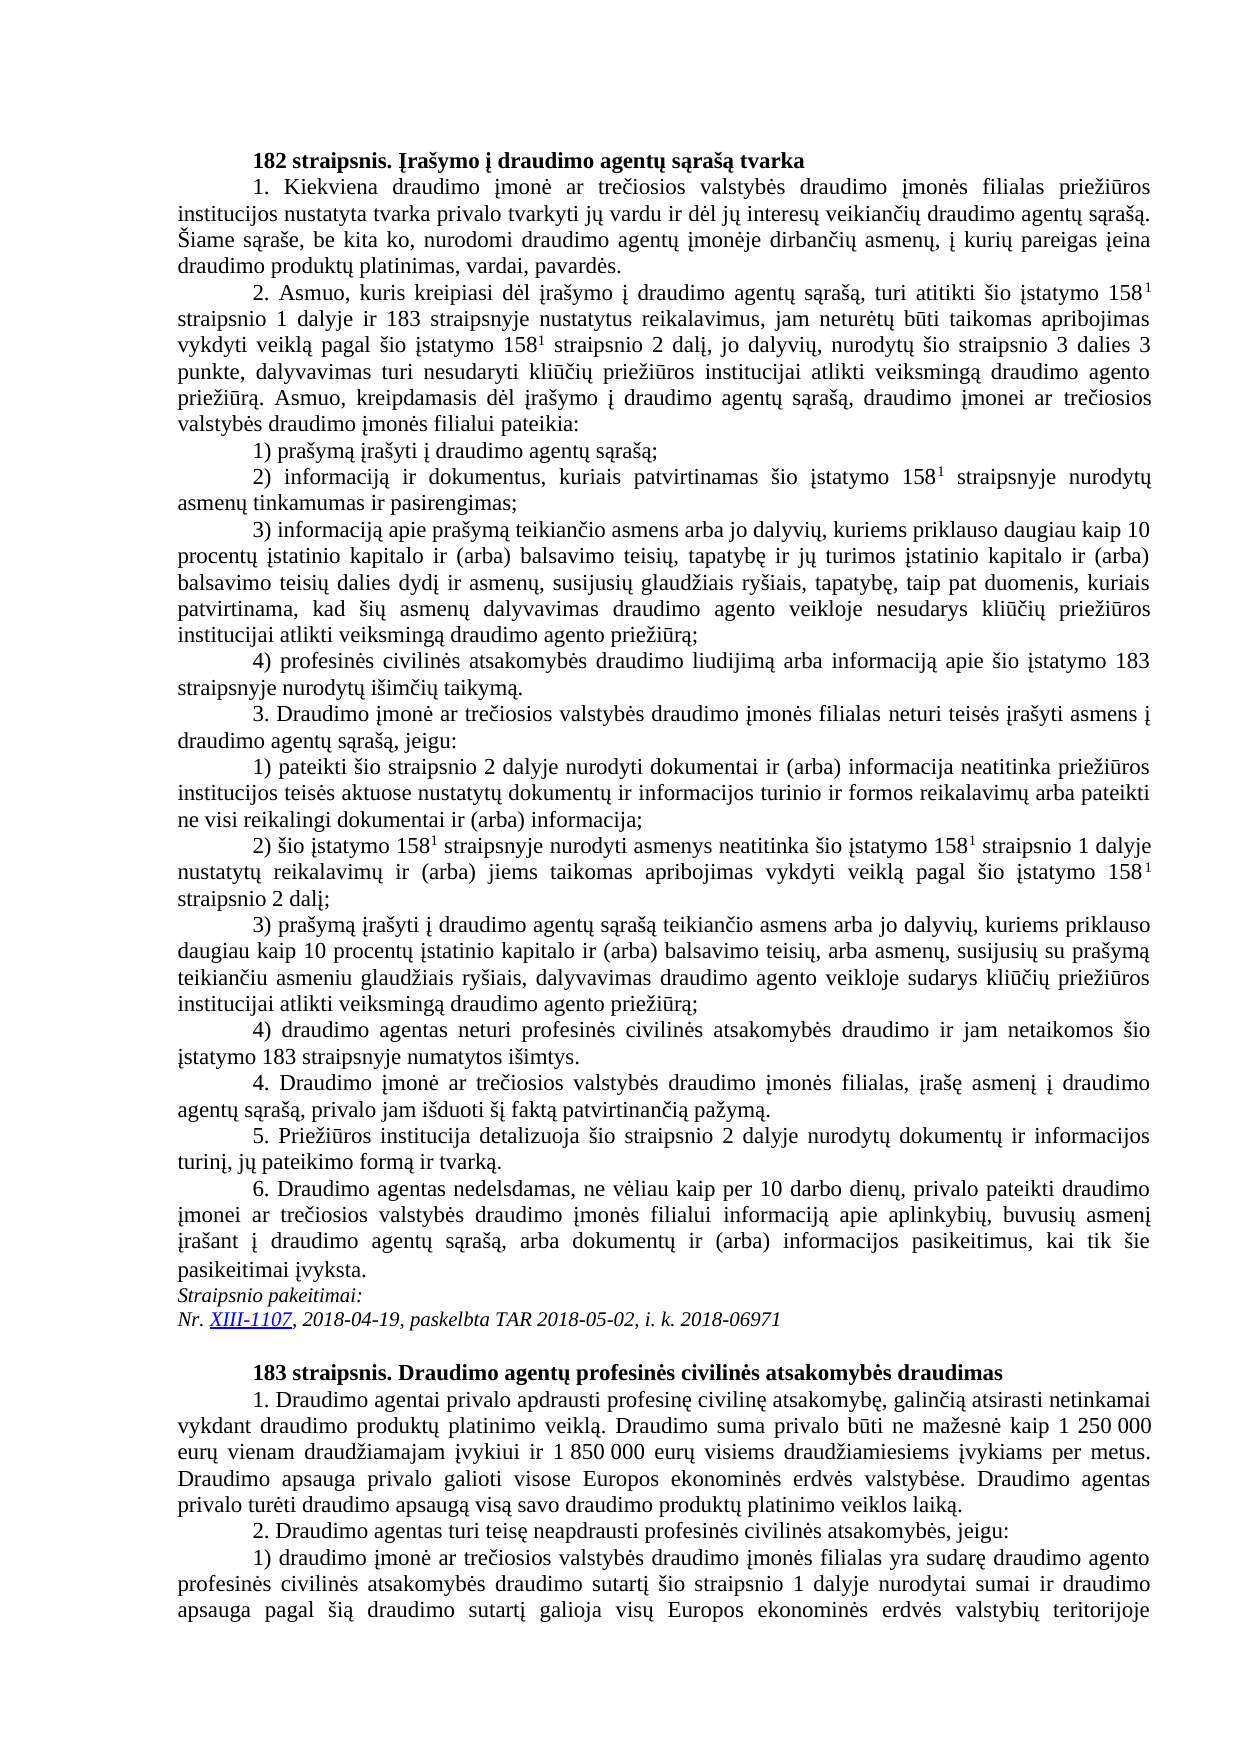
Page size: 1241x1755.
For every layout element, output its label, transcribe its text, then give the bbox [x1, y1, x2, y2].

text 2. Asmuo, kuris kreipiasi dėl įrašymo į draudimo agentų sąrašą, turi atitikti šio įstatymo 1581 straipsnio 1 dalyje ir 183 straipsnyje nustatytus reikalavimus, jam neturėtų būti taikomas apribojimas vykdyti veiklą pagal šio įstatymo 1581 straipsnio 2 dalį, jo dalyvių, nurodytų šio straipsnio 3 dalies 3 punkte, dalyvavimas turi nesudaryti kliūčių priežiūros institucijai atlikti veiksmingą draudimo agento priežiūrą. Asmuo, kreipdamasis dėl įrašymo į draudimo agentų sąrašą, draudimo įmonei ar trečiosios valstybės draudimo įmonės filialui pateikia: [177, 279, 1152, 437]
text 2) šio įstatymo 1581 straipsnyje nurodyti asmenys neatitinka šio įstatymo 1581 straipsnio 1 dalyje nustatytų reikalavimų ir (arba) jiems taikomas apribojimas vykdyti veiklą pagal šio įstatymo 1581 straipsnio 2 dalį; [177, 832, 1152, 911]
text 1. Draudimo agentai privalo apdrausti profesinę civilinę atsakomybę, galinčią atsirasti netinkamai vykdant draudimo produktų platinimo veiklą. Draudimo suma privalo būti ne mažesnė kaip 1 250 000 eurų vienam draudžiamajam įvykiui ir 1 850 000 eurų visiems draudžiamiesiems įvykiams per metus. Draudimo apsauga privalo galioti visose Europos ekonominės erdvės valstybėse. Draudimo agentas privalo turėti draudimo apsaugą visą savo draudimo produktų platinimo veiklos laiką. [177, 1386, 1152, 1517]
text 4. Draudimo įmonė ar trečiosios valstybės draudimo įmonės filialas, įrašę asmenį į draudimo agentų sąrašą, privalo jam išduoti šį faktą patvirtinančią pažymą. [177, 1069, 1152, 1122]
text 6. Draudimo agentas nedelsdamas, ne vėliau kaip per 10 darbo dienų, privalo pateikti draudimo įmonei ar trečiosios valstybės draudimo įmonės filialui informaciją apie aplinkybių, buvusių asmenį įrašant į draudimo agentų sąrašą, arba dokumentų ir (arba) informacijos pasikeitimus, kai tik šie pasikeitimai įvyksta. [177, 1175, 1152, 1282]
text Nr. XIII-1107, 2018-04-19, paskelbta TAR 2018-05-02, i. k. 2018-06971 [177, 1307, 1152, 1331]
text 3) informaciją apie prašymą teikiančio asmens arba jo dalyvių, kuriems priklauso daugiau kaip 10 procentų įstatinio kapitalo ir (arba) balsavimo teisių, tapatybę ir jų turimos įstatinio kapitalo ir (arba) balsavimo teisių dalies dydį ir asmenų, susijusių glaudžiais ryšiais, tapatybę, taip pat duomenis, kuriais patvirtinama, kad šių asmenų dalyvavimas draudimo agento veikloje nesudarys kliūčių priežiūros institucijai atlikti veiksmingą draudimo agento priežiūrą; [177, 516, 1152, 648]
text 2) informaciją ir dokumentus, kuriais patvirtinamas šio įstatymo 1581 straipsnyje nurodytų asmenų tinkamumas ir pasirengimas; [177, 463, 1152, 516]
text 3) prašymą įrašyti į draudimo agentų sąrašą teikiančio asmens arba jo dalyvių, kuriems priklauso daugiau kaip 10 procentų įstatinio kapitalo ir (arba) balsavimo teisių, arba asmenų, susijusių su prašymą teikiančiu asmeniu glaudžiais ryšiais, dalyvavimas draudimo agento veikloje sudarys kliūčių priežiūros institucijai atlikti veiksmingą draudimo agento priežiūrą; [177, 911, 1152, 1017]
text 3. Draudimo įmonė ar trečiosios valstybės draudimo įmonės filialas neturi teisės įrašyti asmens į draudimo agentų sąrašą, jeigu: [177, 700, 1152, 753]
text 183 straipsnis. Draudimo agentų profesinės civilinės atsakomybės draudimas [177, 1359, 1152, 1386]
text 2. Draudimo agentas turi teisę neapdrausti profesinės civilinės atsakomybės, jeigu: [177, 1517, 1152, 1544]
text 182 straipsnis. Įrašymo į draudimo agentų sąrašą tvarka [177, 147, 1152, 173]
text 1) prašymą įrašyti į draudimo agentų sąrašą; [177, 437, 1152, 463]
text 5. Priežiūros institucija detalizuoja šio straipsnio 2 dalyje nurodytų dokumentų ir informacijos turinį, jų pateikimo formą ir tvarką. [177, 1122, 1152, 1175]
text 4) draudimo agentas neturi profesinės civilinės atsakomybės draudimo ir jam netaikomos šio įstatymo 183 straipsnyje numatytos išimtys. [177, 1017, 1152, 1069]
text 4) profesinės civilinės atsakomybės draudimo liudijimą arba informaciją apie šio įstatymo 183 straipsnyje nurodytų išimčių taikymą. [177, 648, 1152, 700]
text 1) draudimo įmonė ar trečiosios valstybės draudimo įmonės filialas yra sudarę draudimo agento profesinės civilinės atsakomybės draudimo sutartį šio straipsnio 1 dalyje nurodytai sumai ir draudimo apsauga pagal šią draudimo sutartį galioja visų Europos ekonominės erdvės valstybių teritorijoje [177, 1544, 1152, 1623]
text Straipsnio pakeitimai: [177, 1282, 1152, 1307]
text 1) pateikti šio straipsnio 2 dalyje nurodyti dokumentai ir (arba) informacija neatitinka priežiūros institucijos teisės aktuose nustatytų dokumentų ir informacijos turinio ir formos reikalavimų arba pateikti ne visi reikalingi dokumentai ir (arba) informacija; [177, 753, 1152, 832]
text 1. Kiekviena draudimo įmonė ar trečiosios valstybės draudimo įmonės filialas priežiūros institucijos nustatyta tvarka privalo tvarkyti jų vardu ir dėl jų interesų veikiančių draudimo agentų sąrašą. Šiame sąraše, be kita ko, nurodomi draudimo agentų įmonėje dirbančių asmenų, į kurių pareigas įeina draudimo produktų platinimas, vardai, pavardės. [177, 173, 1152, 279]
